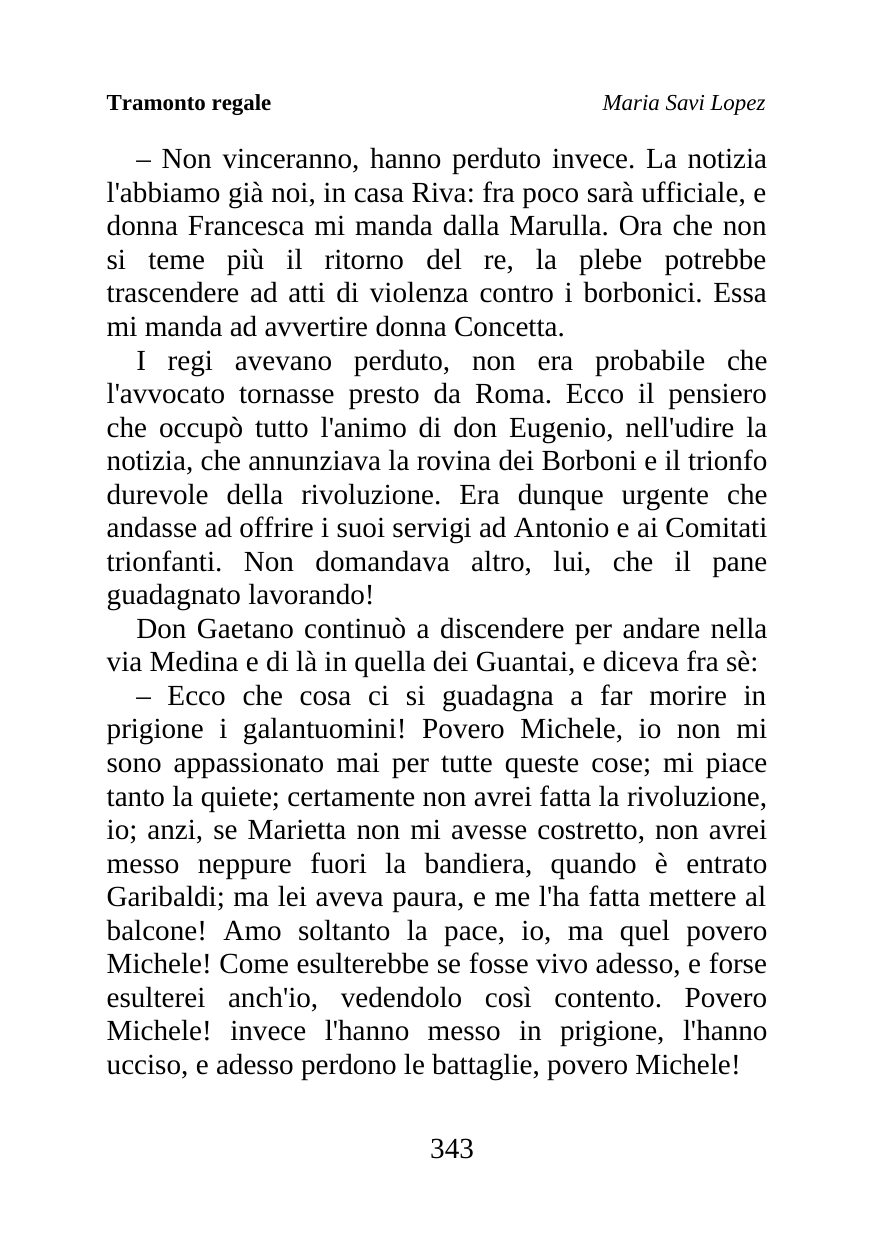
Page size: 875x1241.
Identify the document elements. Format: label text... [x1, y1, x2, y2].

text Don Gaetano continuò a discendere per andare nella via Medina e di là in quella dei Guantai, e diceva fra sè: [106, 611, 768, 678]
text – Non vinceranno, hanno perduto invece. La notizia l'abbiamo già noi, in casa Riva: fra poco sarà ufficiale, e donna Francesca mi manda dalla Marulla. Ora che non si teme più il ritorno del re, la plebe potrebbe trascendere ad atti di violenza contro i borbonici. Essa mi manda ad avvertire donna Concetta. [106, 141, 768, 343]
text I regi avevano perduto, non era probabile che l'avvocato tornasse presto da Roma. Ecco il pensiero che occupò tutto l'animo di don Eugenio, nell'udire la notizia, che annunziava la rovina dei Borboni e il trionfo durevole della rivoluzione. Era dunque urgente che andasse ad offrire i suoi servigi ad Antonio e ai Comitati trionfanti. Non domandava altro, lui, che il pane guadagnato lavorando! [106, 343, 768, 611]
text – Ecco che cosa ci si guadagna a far morire in prigione i galantuomini! Povero Michele, io non mi sono appassionato mai per tutte queste cose; mi piace tanto la quiete; certamente non avrei fatta la rivoluzione, io; anzi, se Marietta non mi avesse costretto, non avrei messo neppure fuori la bandiera, quando è entrato Garibaldi; ma lei aveva paura, e me l'ha fatta mettere al balcone! Amo soltanto la pace, io, ma quel povero Michele! Come esulterebbe se fosse vivo adesso, e forse esulterei anch'io, vedendolo così contento. Povero Michele! invece l'hanno messo in prigione, l'hanno ucciso, e adesso perdono le battaglie, povero Michele! [106, 678, 768, 1081]
